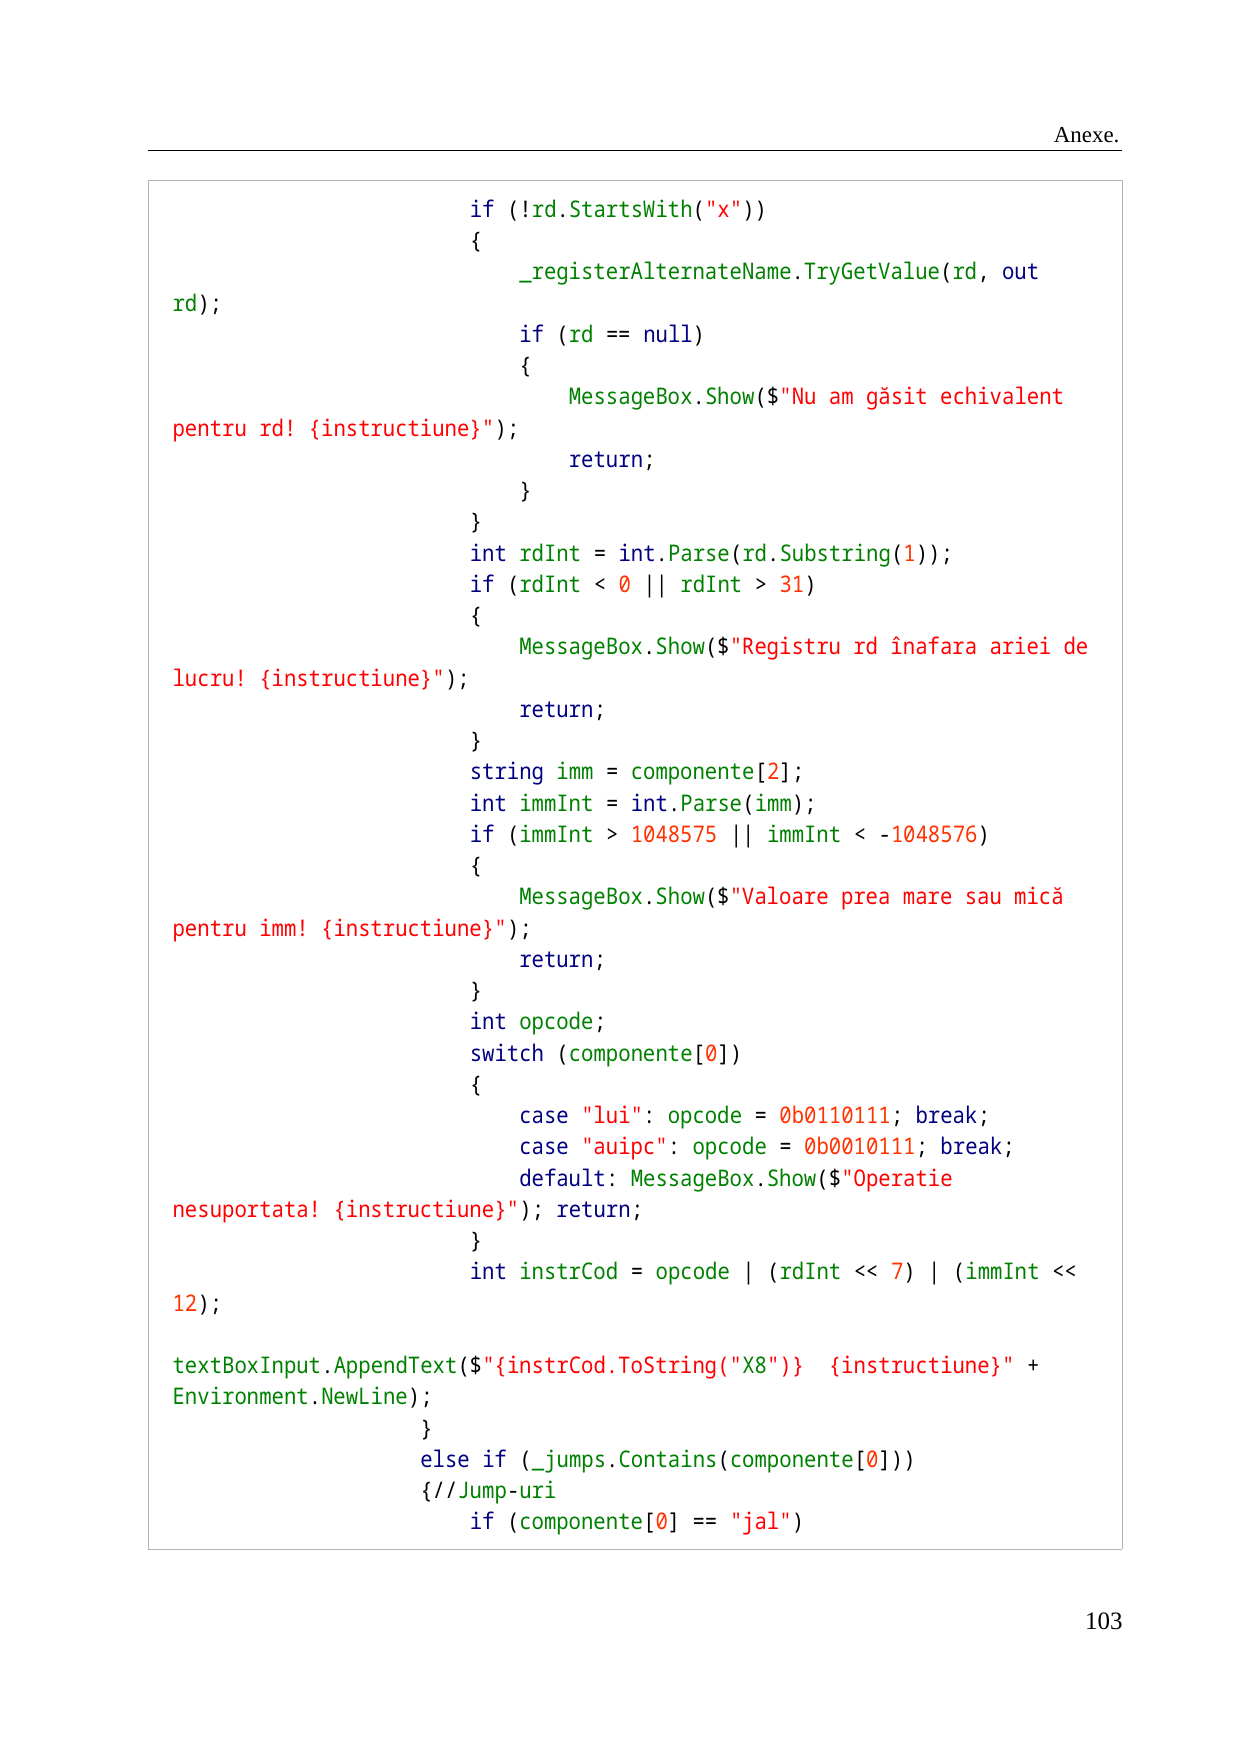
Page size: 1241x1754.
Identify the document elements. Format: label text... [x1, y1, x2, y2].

text } [149, 1399, 1122, 1430]
text if (rdInt < 0 || rdInt > 31) [149, 555, 1122, 586]
text MessageBox.Show($"Registru rd înafara ariei de lucru! {instructiune}"); [149, 618, 1122, 680]
text else if (_jumps.Contains(componente[0])) [149, 1430, 1122, 1461]
text MessageBox.Show($"Valoare prea mare sau mică pentru imm! {instructiune}"); [149, 868, 1122, 930]
text int rdInt = int.Parse(rd.Substring(1)); [149, 524, 1122, 555]
text } [149, 711, 1122, 743]
text { [149, 836, 1122, 868]
text default: MessageBox.Show($"Operatie nesuportata! {instructiune}"); return; [149, 1149, 1122, 1211]
text { [149, 586, 1122, 618]
text } [149, 961, 1122, 993]
text int immInt = int.Parse(imm); [149, 774, 1122, 805]
text case "auipc": opcode = 0b0010111; break; [149, 1118, 1122, 1149]
text } [149, 461, 1122, 493]
text if (componente[0] == "jal") [149, 1493, 1122, 1549]
text if (!rd.StartsWith("x")) [149, 181, 1122, 211]
text } [149, 493, 1122, 524]
text if (rd == null) [149, 305, 1122, 336]
text return; [149, 430, 1122, 461]
text case "lui": opcode = 0b0110111; break; [149, 1086, 1122, 1118]
text if (immInt > 1048575 || immInt < -1048576) [149, 805, 1122, 836]
text string imm = componente[2]; [149, 743, 1122, 774]
text { [149, 1055, 1122, 1086]
text switch (componente[0]) [149, 1024, 1122, 1055]
text return; [149, 930, 1122, 961]
text _registerAlternateName.TryGetValue(rd, out rd); [149, 243, 1122, 305]
text return; [149, 680, 1122, 711]
text int opcode; [149, 993, 1122, 1024]
text } [149, 1211, 1122, 1243]
text textBoxInput.AppendText($"{instrCod.ToString("X8")} {instructiune}" + Environment.NewLine); [149, 1305, 1122, 1399]
text { [149, 211, 1122, 243]
text { [149, 336, 1122, 368]
text int instrCod = opcode | (rdInt << 7) | (immInt << 12); [149, 1243, 1122, 1305]
text MessageBox.Show($"Nu am găsit echivalent pentru rd! {instructiune}"); [149, 368, 1122, 430]
text {//Jump-uri [149, 1461, 1122, 1493]
